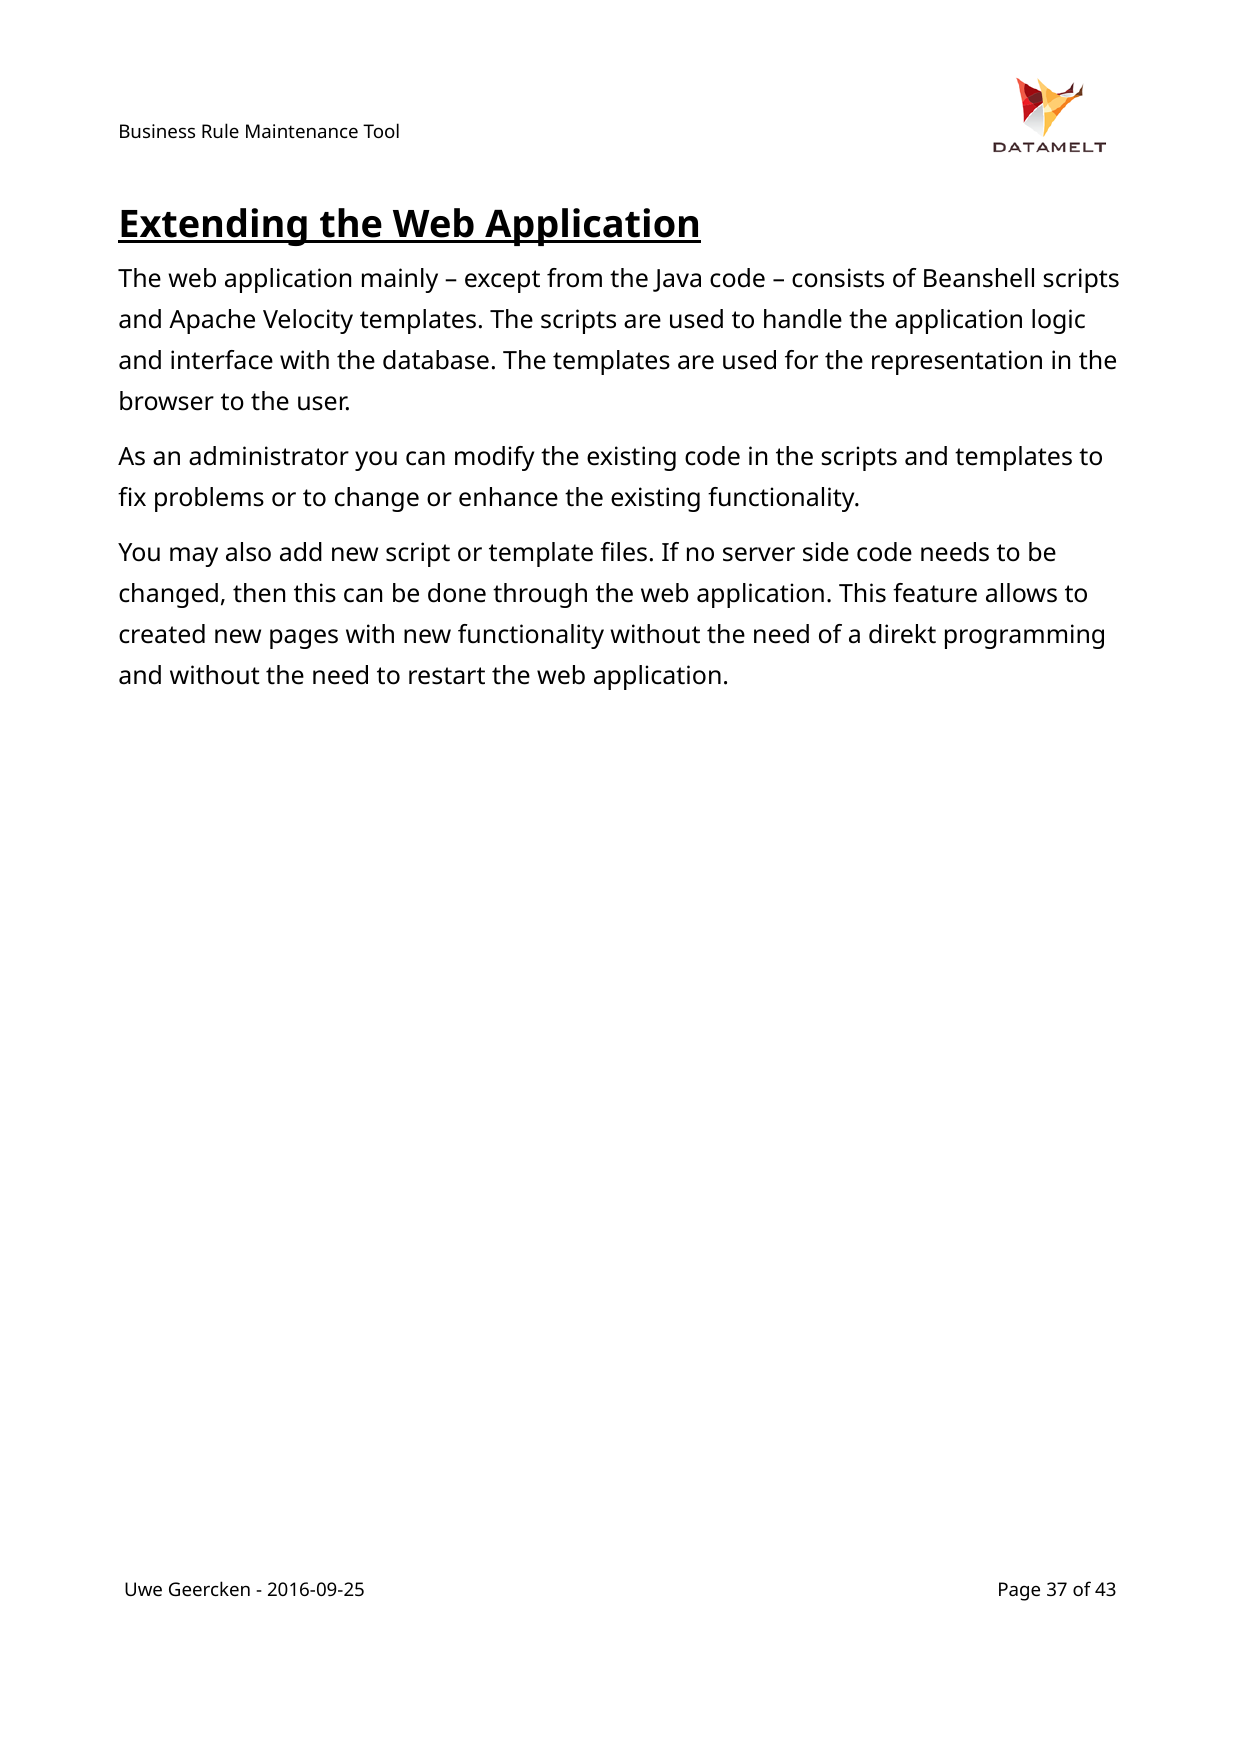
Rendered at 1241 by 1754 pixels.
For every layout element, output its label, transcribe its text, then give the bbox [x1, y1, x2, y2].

text As an administrator you can modify the existing code in the scripts and templates to fix problems or to change or enhance the existing functionality. [118, 439, 1122, 514]
subtitle Extending the Web Application [118, 197, 1122, 248]
picture [992, 69, 1107, 160]
text The web application mainly – except from the Java code – consists of Beanshell scripts and Apache Velocity templates. The scripts are used to handle the application logic and interface with the database. The templates are used for the representation in the browser to the user. [118, 261, 1122, 417]
text You may also add new script or template files. If no server side code needs to be changed, then this can be done through the web application. This feature allows to created new pages with new functionality without the need of a direkt programming and without the need to restart the web application. [118, 535, 1122, 692]
